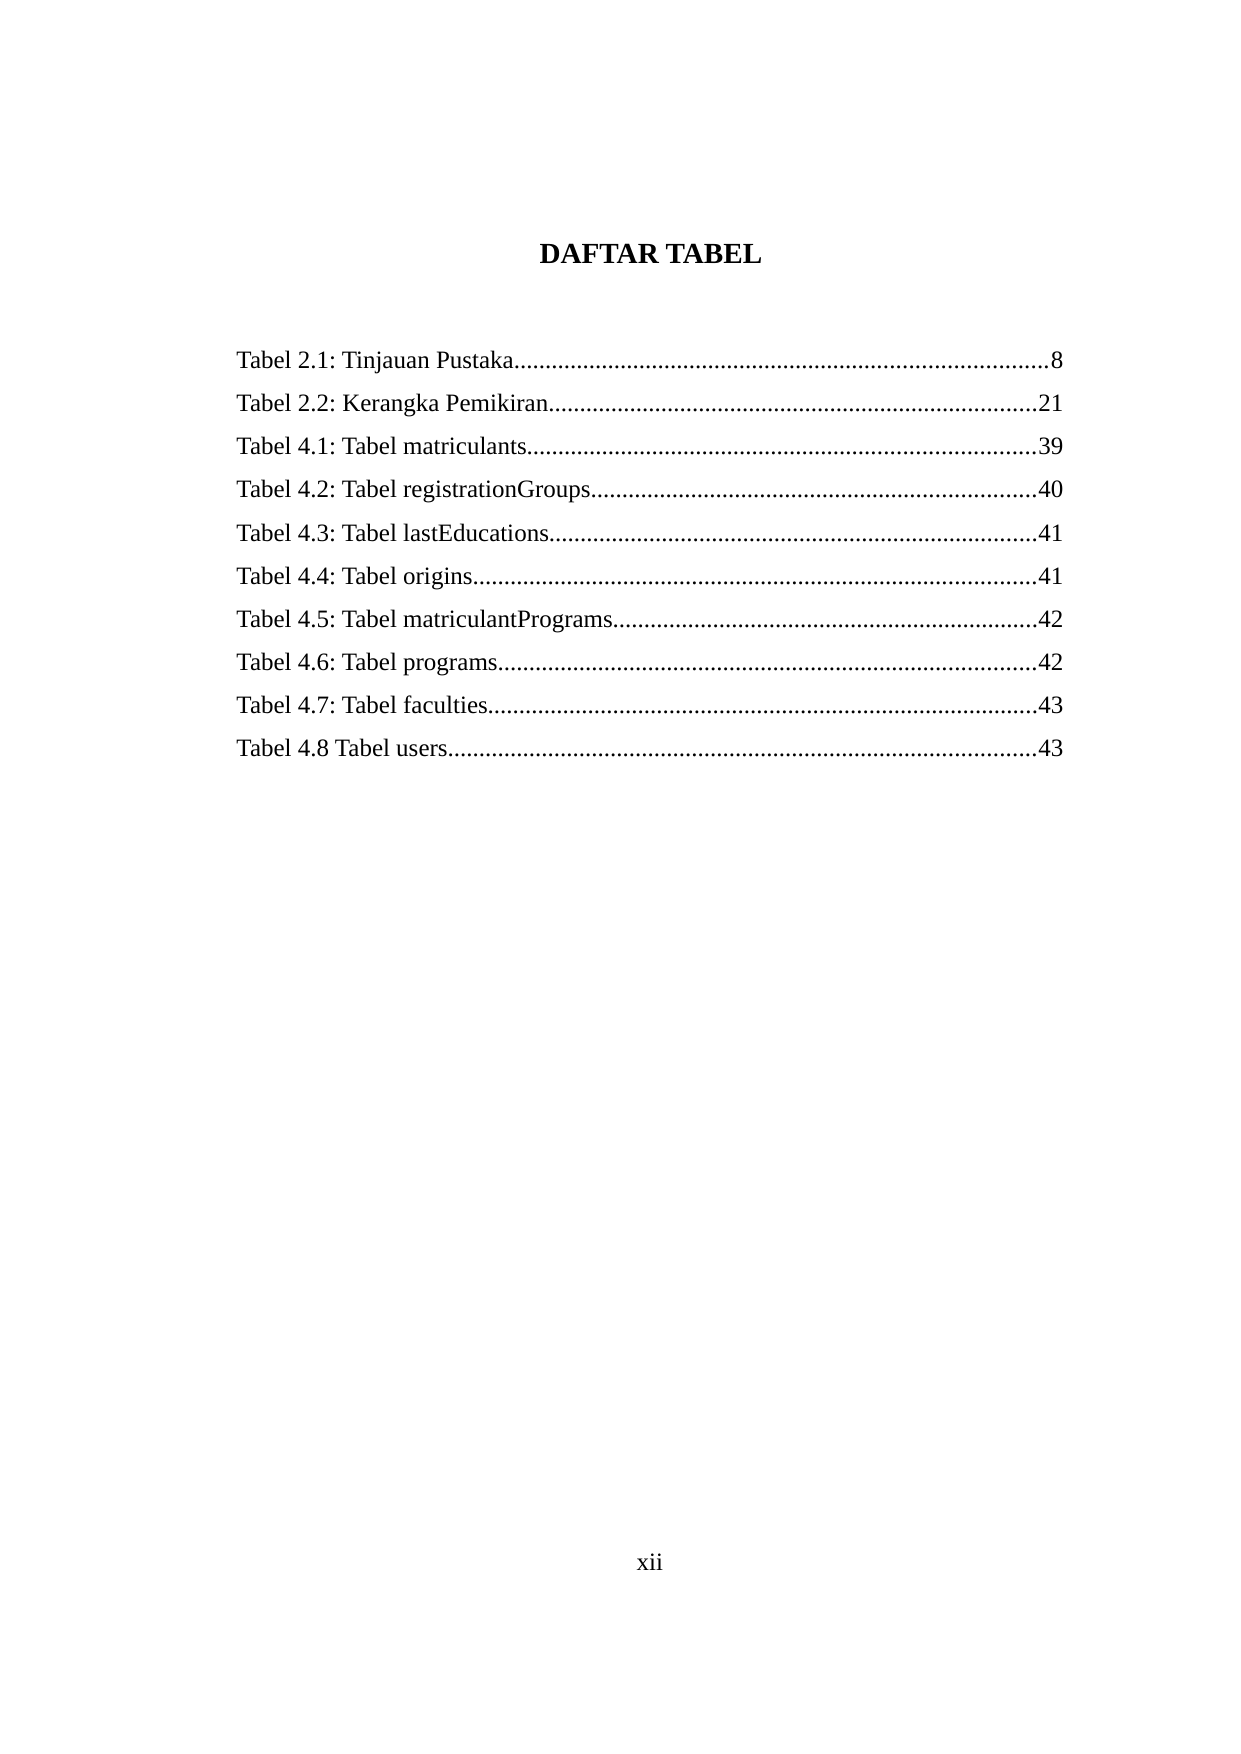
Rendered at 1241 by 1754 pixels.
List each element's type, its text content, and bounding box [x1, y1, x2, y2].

text Tabel 2.2: Kerangka Pemikiran 21 [236, 388, 1063, 417]
text Tabel 4.6: Tabel programs 42 [236, 647, 1063, 676]
text Tabel 4.5: Tabel matriculantPrograms 42 [236, 604, 1063, 633]
subtitle Daftar tabel [236, 236, 1063, 270]
text Tabel 2.1: Tinjauan Pustaka 8 [236, 345, 1063, 374]
text Tabel 4.7: Tabel faculties 43 [236, 690, 1063, 719]
text Tabel 4.1: Tabel matriculants 39 [236, 431, 1063, 460]
text Tabel 4.4: Tabel origins 41 [236, 561, 1063, 589]
text Tabel 4.8 Tabel users 43 [236, 733, 1063, 762]
text Tabel 4.2: Tabel registrationGroups 40 [236, 474, 1063, 503]
text Tabel 4.3: Tabel lastEducations 41 [236, 518, 1063, 546]
